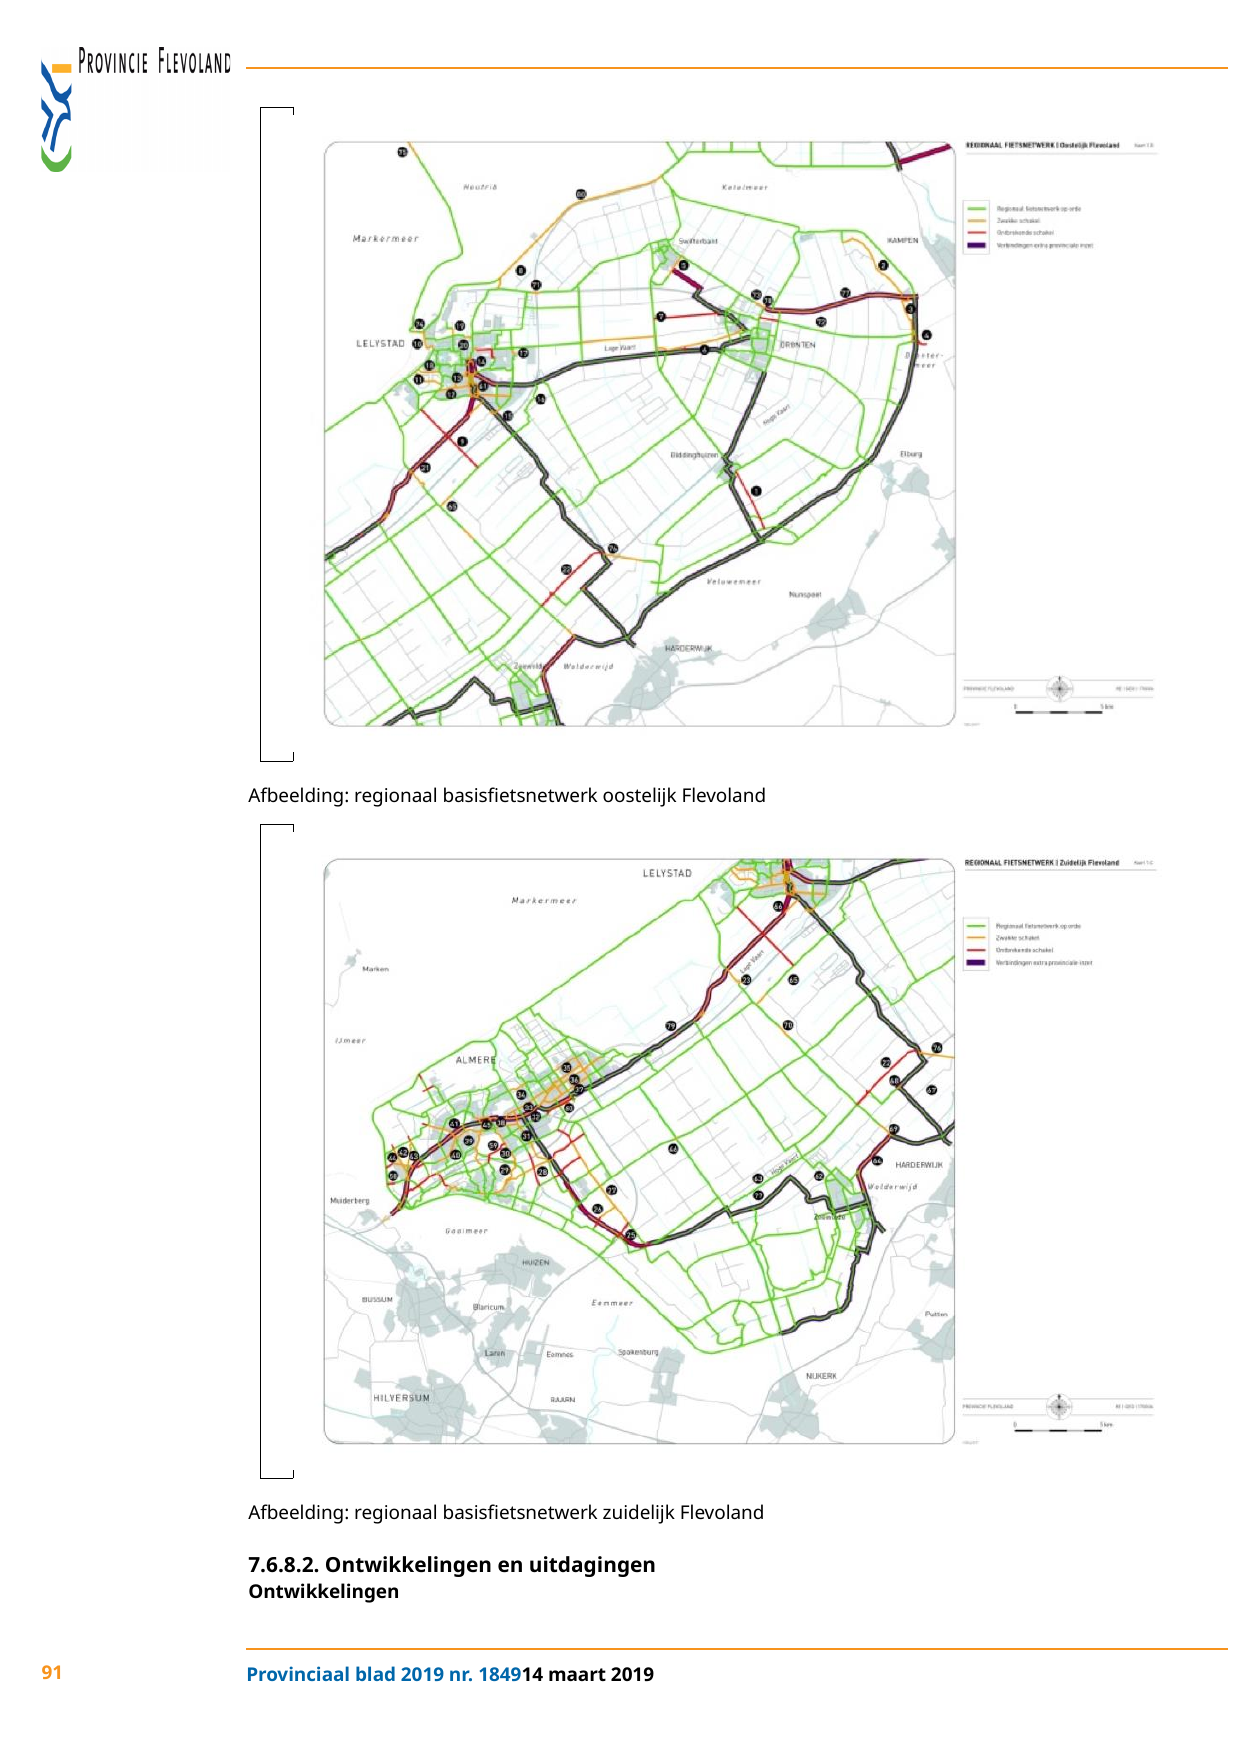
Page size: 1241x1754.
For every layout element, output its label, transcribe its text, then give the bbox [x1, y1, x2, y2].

text Afbeelding: regionaal basisfietsnetwerk zuidelijk Flevoland [248, 1499, 1152, 1525]
picture [41, 47, 231, 172]
text Ontwikkelingen [248, 1578, 1152, 1604]
text Afbeelding: regionaal basisfietsnetwerk oostelijk Flevoland [248, 782, 1152, 808]
text 7.6.8.2. Ontwikkelingen en uitdagingen [248, 1550, 1152, 1578]
picture [268, 115, 1173, 752]
picture [268, 832, 1173, 1470]
